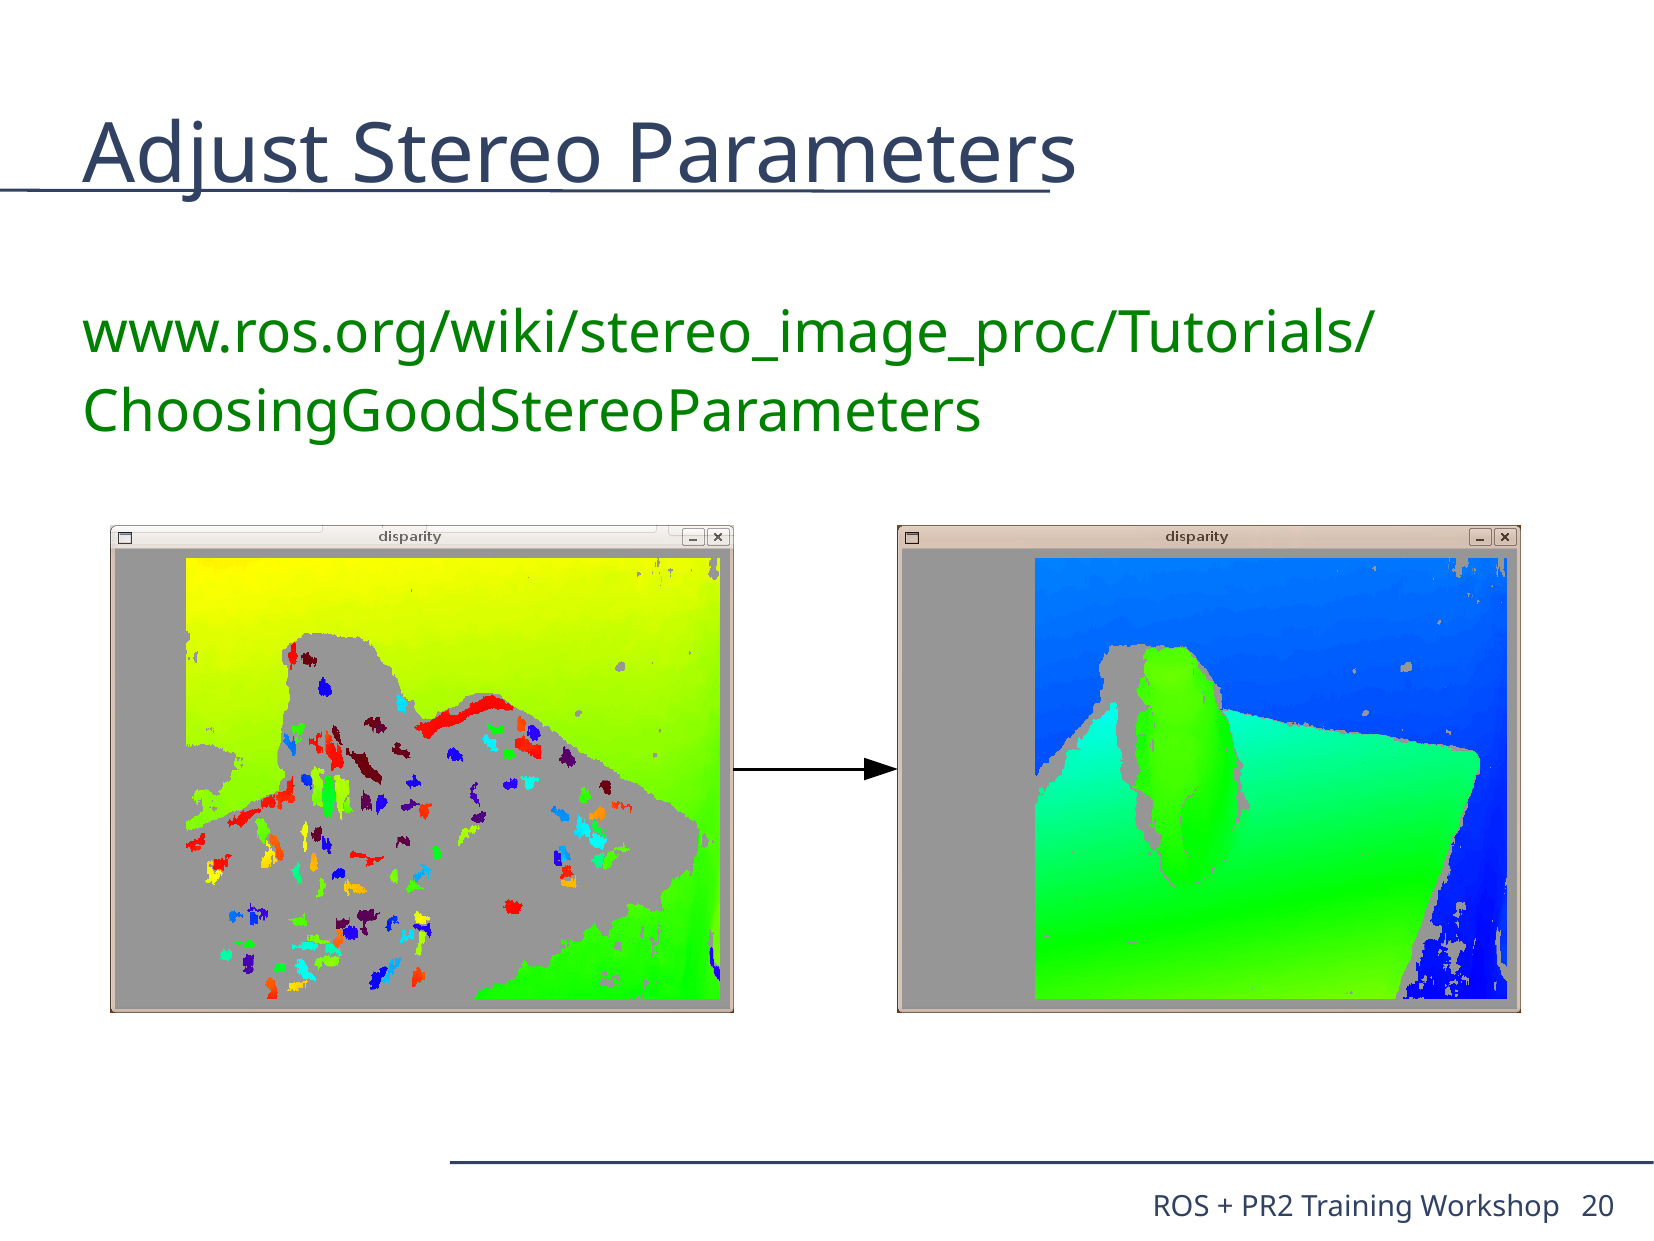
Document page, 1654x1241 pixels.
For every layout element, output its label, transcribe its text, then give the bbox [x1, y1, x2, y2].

list www.ros.org/wiki/stereo_image_proc/Tutorials/ ChoosingGoodStereoParameters [82, 290, 1571, 638]
picture [897, 525, 1521, 1013]
title Adjust Stereo Parameters [82, 75, 1571, 226]
picture [110, 525, 734, 1013]
